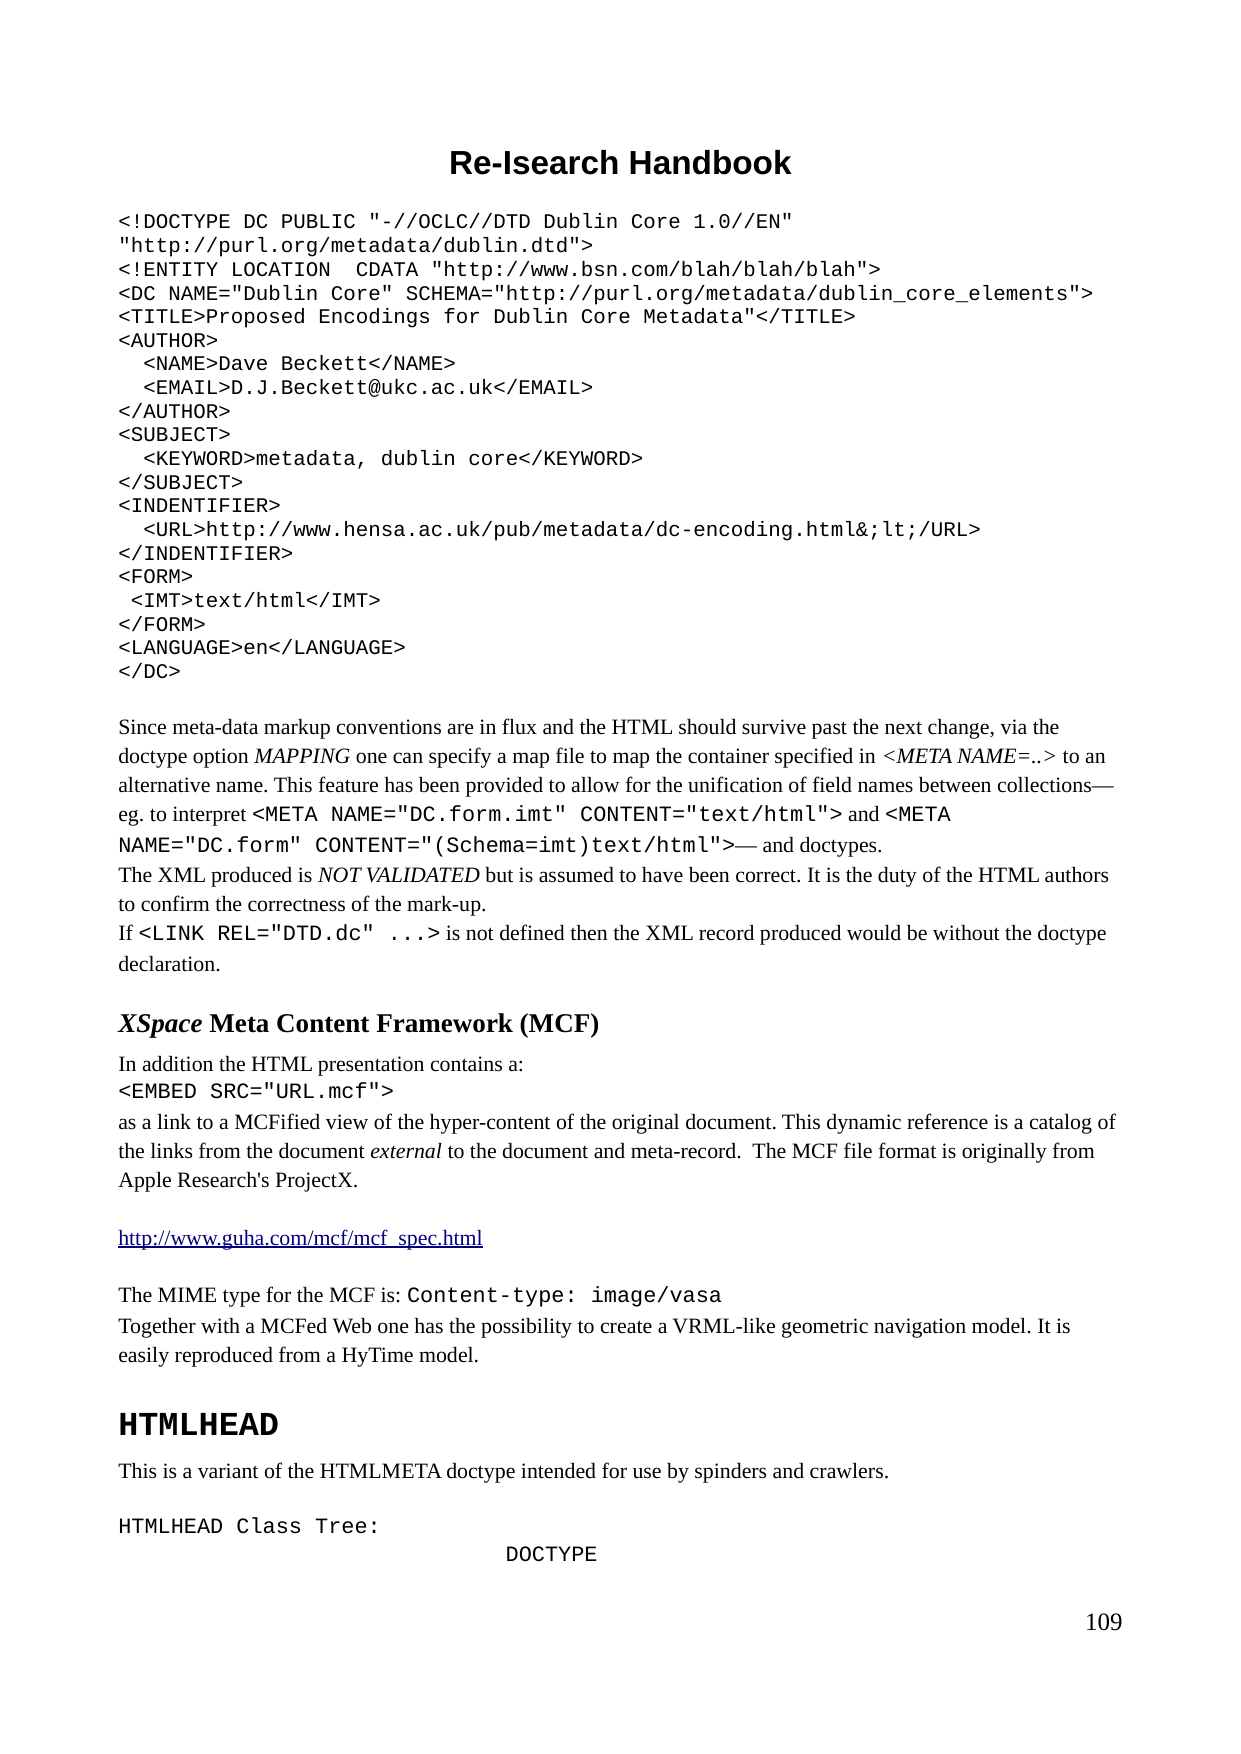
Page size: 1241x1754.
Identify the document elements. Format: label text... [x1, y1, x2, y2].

text <NAME>Dave Beckett</NAME> [118, 353, 1122, 377]
text <SUBJECT> [118, 424, 1122, 448]
text <FORM> [118, 566, 1122, 590]
text Together with a MCFed Web one has the possibility to create a VRML-like geometric navigation model. It is easily reproduced from a HyTime model. [118, 1313, 1122, 1367]
text </FORM> [118, 613, 1122, 637]
text The MIME type for the MCF is: Content-type: image/vasa [118, 1282, 1122, 1309]
text <IMT>text/html</IMT> [118, 590, 1122, 613]
text <!ENTITY LOCATION CDATA "http://www.bsn.com/blah/blah/blah"> [118, 259, 1122, 282]
text HTMLHEAD Class Tree: [118, 1515, 1122, 1540]
subtitle XSpace Meta Content Framework (MCF) [118, 1008, 1122, 1039]
text <KEYWORD>metadata, dublin core</KEYWORD> [118, 448, 1122, 472]
text <URL>http://www.hensa.ac.uk/pub/metadata/dc-encoding.html&;lt;/URL> [118, 519, 1122, 543]
text In addition the HTML presentation contains a: <EMBED SRC="URL.mcf"> as a link to a MCFified view of the hyper-content of the original document. This dynamic reference is a catalog of the links from the document external to the document and meta-record. The MCF file format is originally from Apple Research's ProjectX. [118, 1051, 1122, 1192]
text </DC> [118, 661, 1122, 684]
text http://www.guha.com/mcf/mcf_spec.html [118, 1224, 1122, 1250]
text <LANGUAGE>en</LANGUAGE> [118, 637, 1122, 661]
text <EMAIL>D.J.Beckett@ukc.ac.uk</EMAIL> [118, 377, 1122, 401]
text <INDENTIFIER> [118, 495, 1122, 519]
text The XML produced is NOT VALIDATED but is assumed to have been correct. It is the duty of the HTML authors to confirm the correctness of the mark-up. [118, 862, 1122, 917]
text This is a variant of the HTMLMETA doctype intended for use by spinders and crawlers. [118, 1458, 1122, 1483]
text </AUTHOR> [118, 401, 1122, 424]
text Since meta-data markup conventions are in flux and the HTML should survive past the next change, via the doctype option MAPPING one can specify a map file to map the container specified in <META NAME=..> to an alternative name. This feature has been provided to allow for the unification of field names between collections— eg. to interpret <META NAME="DC.form.imt" CONTENT="text/html"> and <META NAME="DC.form" CONTENT="(Schema=imt)text/html">— and doctypes. [118, 714, 1122, 858]
text <DC NAME="Dublin Core" SCHEMA="http://purl.org/metadata/dublin_core_elements"> [118, 282, 1122, 306]
text </SUBJECT> [118, 472, 1122, 495]
text DOCTYPE [413, 1543, 1122, 1568]
text <AUTHOR> [118, 330, 1122, 353]
text <TITLE>Proposed Encodings for Dublin Core Metadata"</TITLE> [118, 306, 1122, 330]
text If <LINK REL="DTD.dc" ...> is not defined then the XML record produced would be without the doctype declaration. [118, 920, 1122, 976]
subtitle HTMLHEAD [118, 1407, 1122, 1445]
text <!DOCTYPE DC PUBLIC "-//OCLC//DTD Dublin Core 1.0//EN" "http://purl.org/metadata/dublin.dtd"> [118, 212, 1122, 259]
text </INDENTIFIER> [118, 543, 1122, 566]
